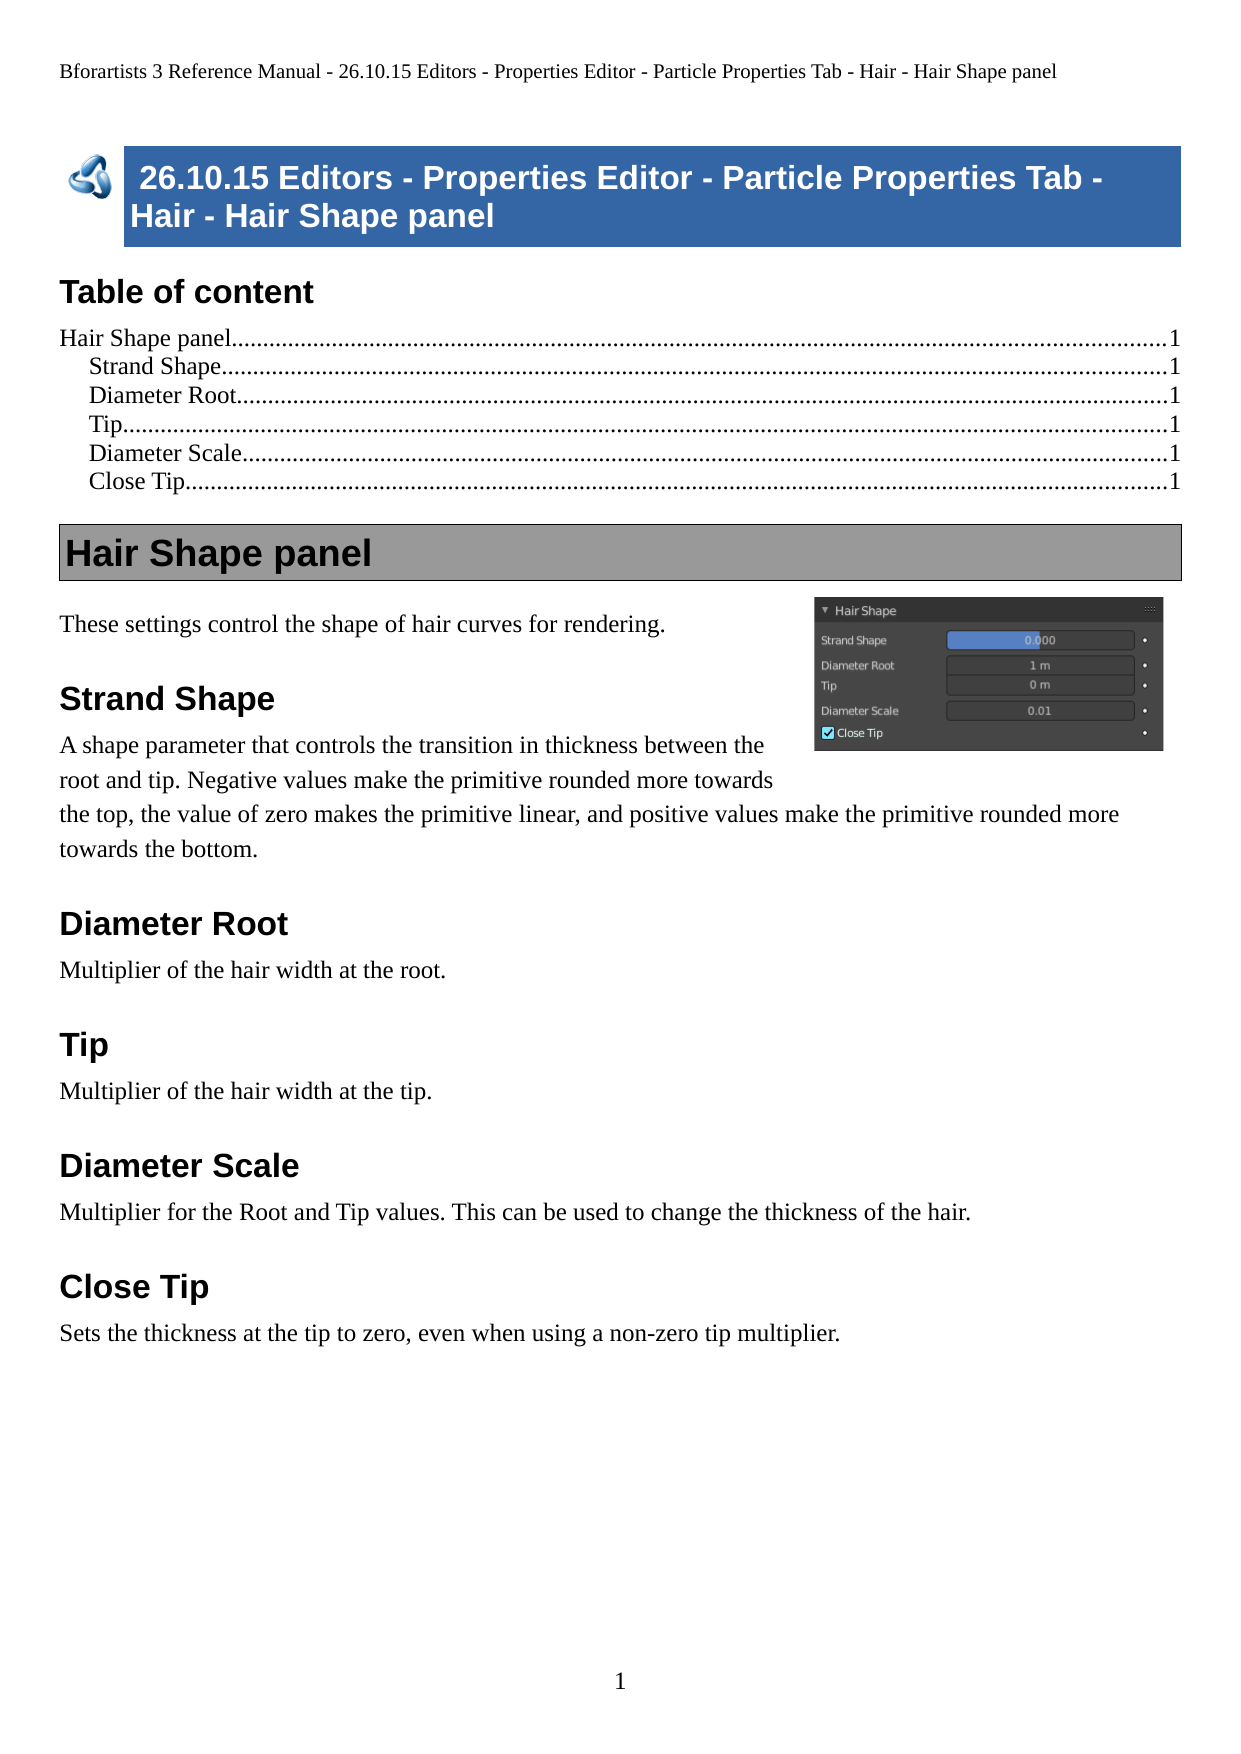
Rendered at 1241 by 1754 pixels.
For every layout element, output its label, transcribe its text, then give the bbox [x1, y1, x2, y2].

text Diameter Scale 1 [88, 438, 1181, 466]
subtitle Diameter Scale [59, 1146, 1181, 1184]
subtitle Strand Shape [59, 679, 814, 718]
text A shape parameter that controls the transition in thickness between the root and tip. Negative values make the primitive rounded more towards the top, the value of zero makes the primitive linear, and positive values make the primitive rounded more towards the bottom. [59, 730, 1181, 862]
text Multiplier of the hair width at the tip. [59, 1076, 1181, 1104]
picture [814, 597, 1164, 751]
text Sets the thickness at the tip to zero, even when using a non-zero tip multiplier. [59, 1318, 1181, 1347]
subtitle Diameter Root [59, 904, 1181, 942]
table_header 26.10.15 Editors - Properties Editor - Particle Properties Tab - Hair - Hair Shape panel [124, 146, 1181, 247]
text Hair Shape panel 1 [59, 323, 1181, 351]
table_header [59, 146, 124, 247]
subtitle Tip [59, 1025, 1181, 1063]
text Multiplier for the Root and Tip values. This can be used to change the thickness of the hair. [59, 1197, 1181, 1226]
text Strand Shape 1 [88, 351, 1181, 380]
text Diameter Root 1 [88, 380, 1181, 409]
subtitle [1164, 679, 1181, 718]
text Close Tip 1 [88, 466, 1181, 495]
text Tip 1 [88, 409, 1181, 438]
subtitle Close Tip [59, 1267, 1181, 1305]
table_header Hair Shape panel [60, 525, 1181, 580]
subtitle Table of content [59, 272, 1181, 310]
picture [65, 152, 114, 202]
text These settings control the shape of hair curves for rendering. [59, 609, 814, 638]
text Multiplier of the hair width at the root. [59, 955, 1181, 983]
